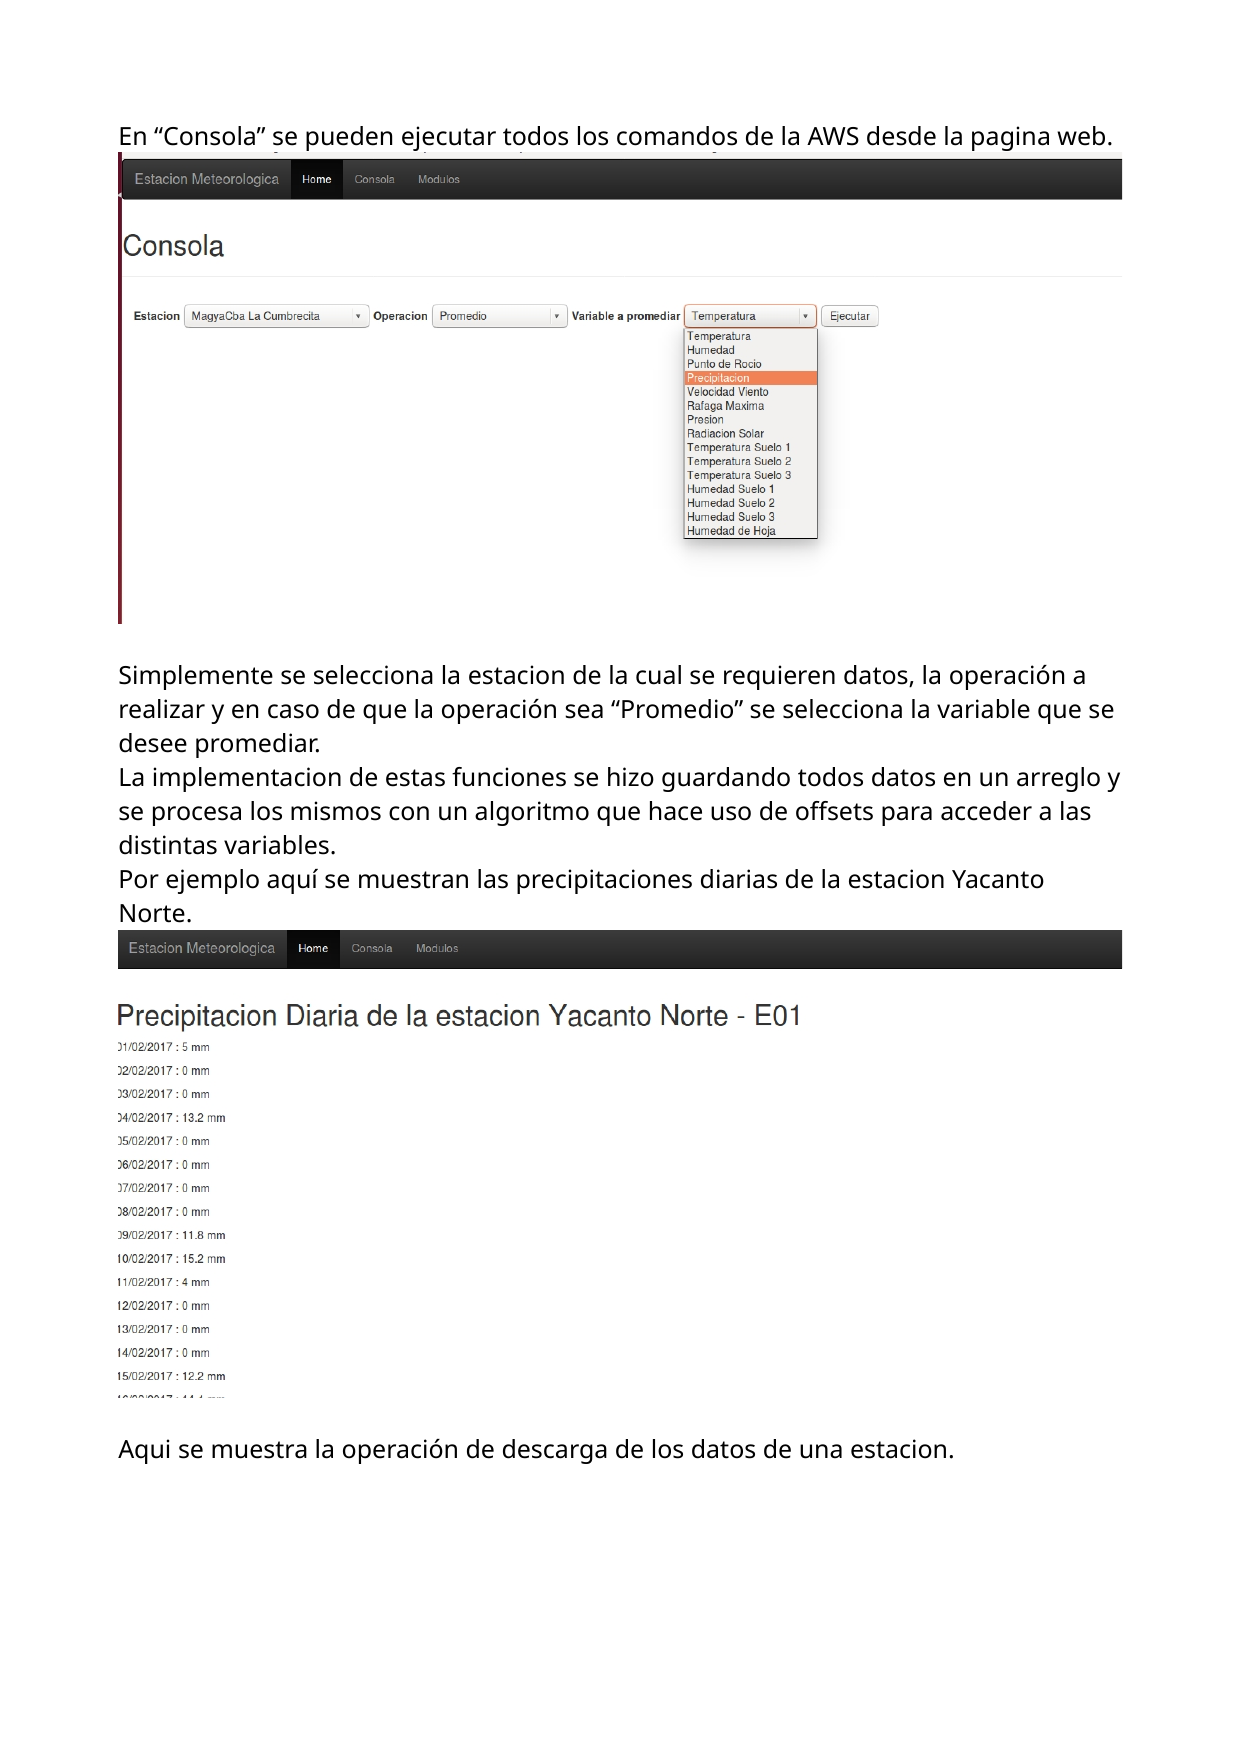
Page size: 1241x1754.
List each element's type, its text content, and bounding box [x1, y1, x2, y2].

picture [118, 152, 1123, 624]
text En “Consola” se pueden ejecutar todos los comandos de la AWS desde la pagina web. [118, 118, 1122, 152]
picture [118, 930, 1123, 1398]
text Aqui se muestra la operación de descarga de los datos de una estacion. [118, 1431, 1122, 1465]
text Simplemente se selecciona la estacion de la cual se requieren datos, la operación a realizar y en caso de que la operación sea “Promedio” se selecciona la variable que se desee promediar. [118, 658, 1122, 760]
text Por ejemplo aquí se muestran las precipitaciones diarias de la estacion Yacanto Norte. [118, 862, 1122, 930]
text La implementacion de estas funciones se hizo guardando todos datos en un arreglo y se procesa los mismos con un algoritmo que hace uso de offsets para acceder a las distintas variables. [118, 760, 1122, 862]
